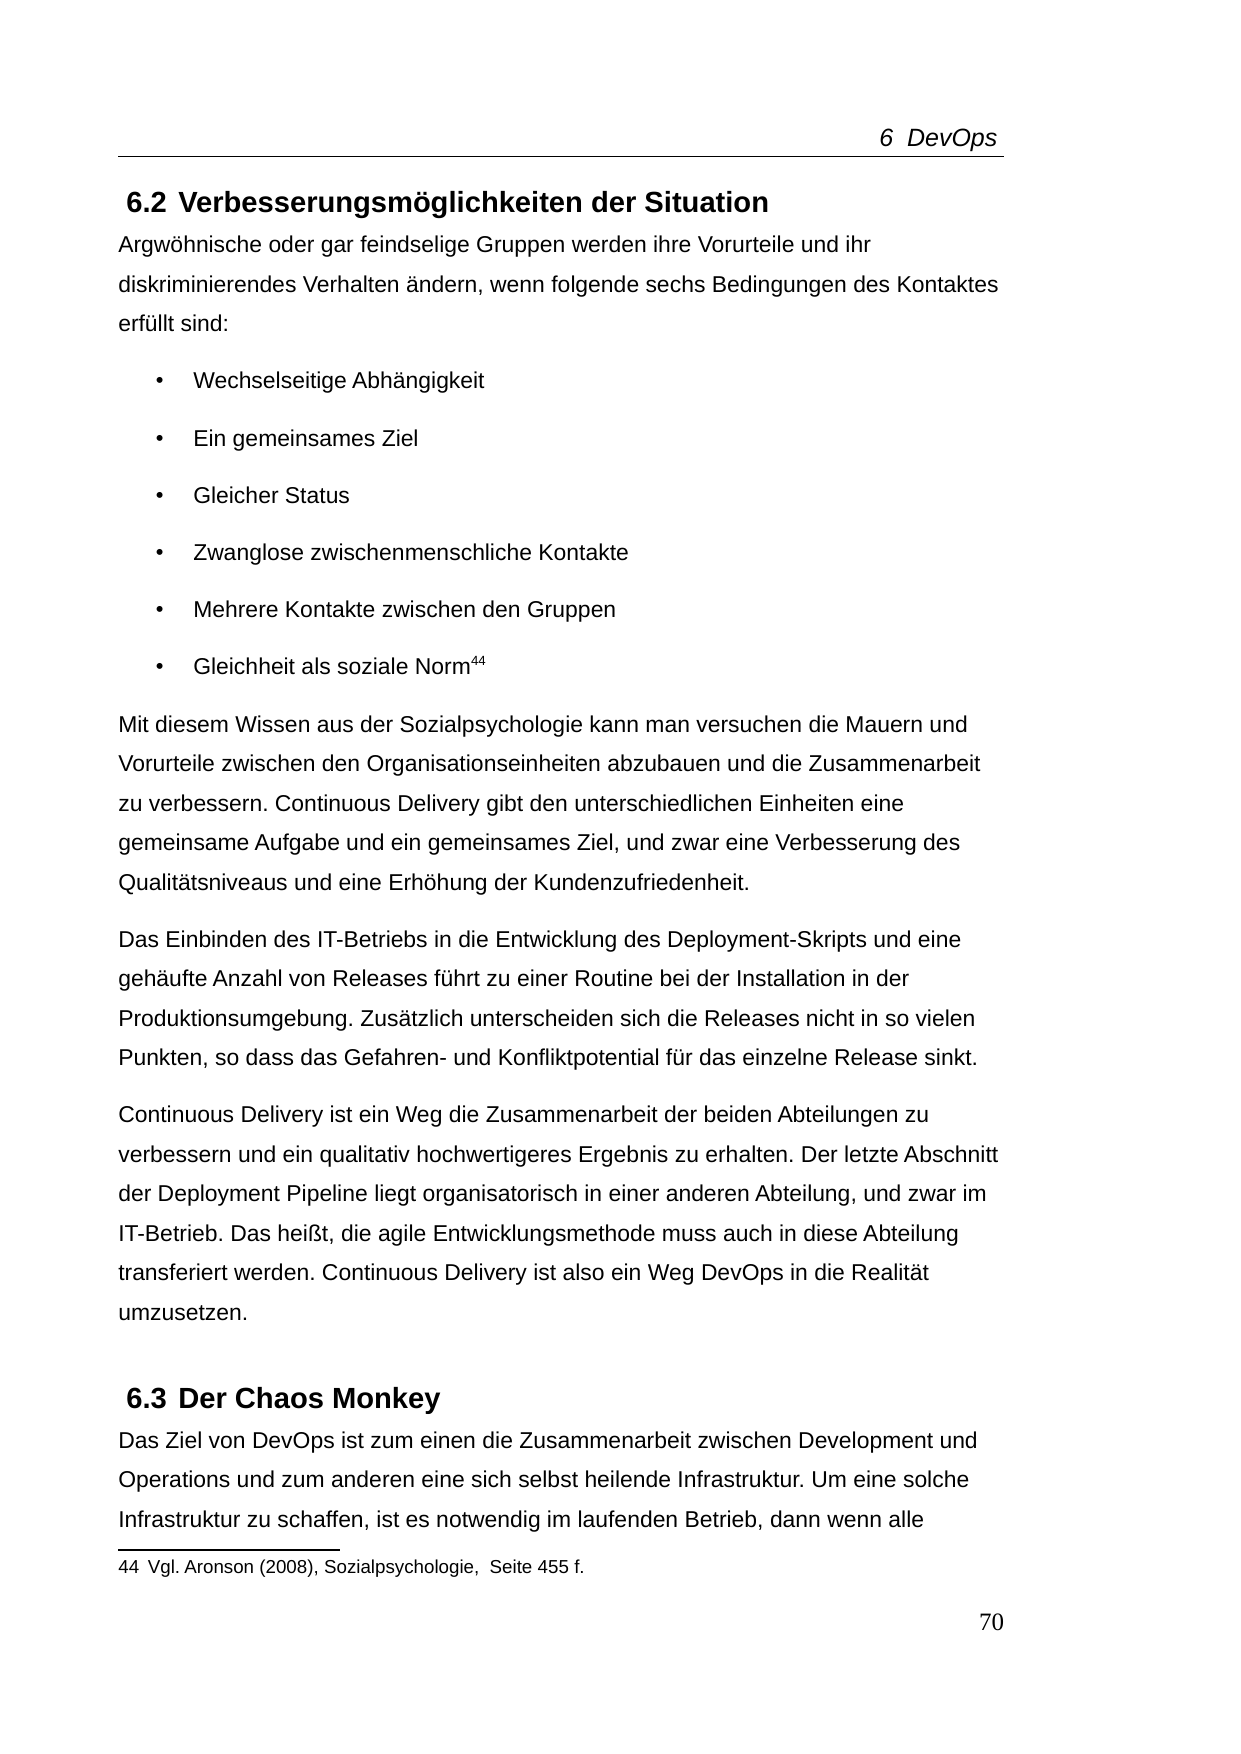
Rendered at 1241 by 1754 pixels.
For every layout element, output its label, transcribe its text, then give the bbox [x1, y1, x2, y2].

list Gleichheit als soziale Norm [156, 653, 1004, 680]
list Zwanglose zwischenmenschliche Kontakte [156, 539, 1004, 565]
list Vgl. Aronson (2008), Sozialpsychologie, Seite 455 f. [118, 1556, 1004, 1578]
text Continuous Delivery ist ein Weg die Zusammenarbeit der beiden Abteilungen zu verbessern und ein qualitativ hochwertigeres Ergebnis zu erhalten. Der letzte Abschnitt der Deployment Pipeline liegt organisatorisch in einer anderen Abteilung, und zwar im IT-Betrieb. Das heißt, die agile Entwicklungsmethode muss auch in diese Abteilung transferiert werden. Continuous Delivery ist also ein Weg DevOps in die Realität umzusetzen. [118, 1101, 1004, 1325]
list Mehrere Kontakte zwischen den Gruppen [156, 596, 1004, 622]
list Wechselseitige Abhängigkeit [156, 367, 1004, 394]
text Das Einbinden des IT-Betriebs in die Entwicklung des Deployment-Skripts und eine gehäufte Anzahl von Releases führt zu einer Routine bei der Installation in der Produktionsumgebung. Zusätzlich unterscheiden sich die Releases nicht in so vielen Punkten, so dass das Gefahren- und Konfliktpotential für das einzelne Release sinkt. [118, 926, 1004, 1070]
text Das Ziel von DevOps ist zum einen die Zusammenarbeit zwischen Development und Operations und zum anderen eine sich selbst heilende Infrastruktur. Um eine solche Infrastruktur zu schaffen, ist es notwendig im laufenden Betrieb, dann wenn alle [118, 1427, 1004, 1532]
text Mit diesem Wissen aus der Sozialpsychologie kann man versuchen die Mauern und Vorurteile zwischen den Organisationseinheiten abzubauen und die Zusammenarbeit zu verbessern. Continuous Delivery gibt den unterschiedlichen Einheiten eine gemeinsame Aufgabe und ein gemeinsames Ziel, und zwar eine Verbesserung des Qualitätsniveaus und eine Erhöhung der Kundenzufriedenheit. [118, 711, 1004, 895]
text Argwöhnische oder gar feindselige Gruppen werden ihre Vorurteile und ihr diskriminierendes Verhalten ändern, wenn folgende sechs Bedingungen des Kontaktes erfüllt sind: [118, 231, 1004, 337]
subtitle Der Chaos Monkey [118, 1381, 1004, 1414]
subtitle Verbesserungsmöglichkeiten der Situation [118, 185, 1004, 219]
list Gleicher Status [156, 482, 1004, 508]
list Ein gemeinsames Ziel [156, 424, 1004, 451]
